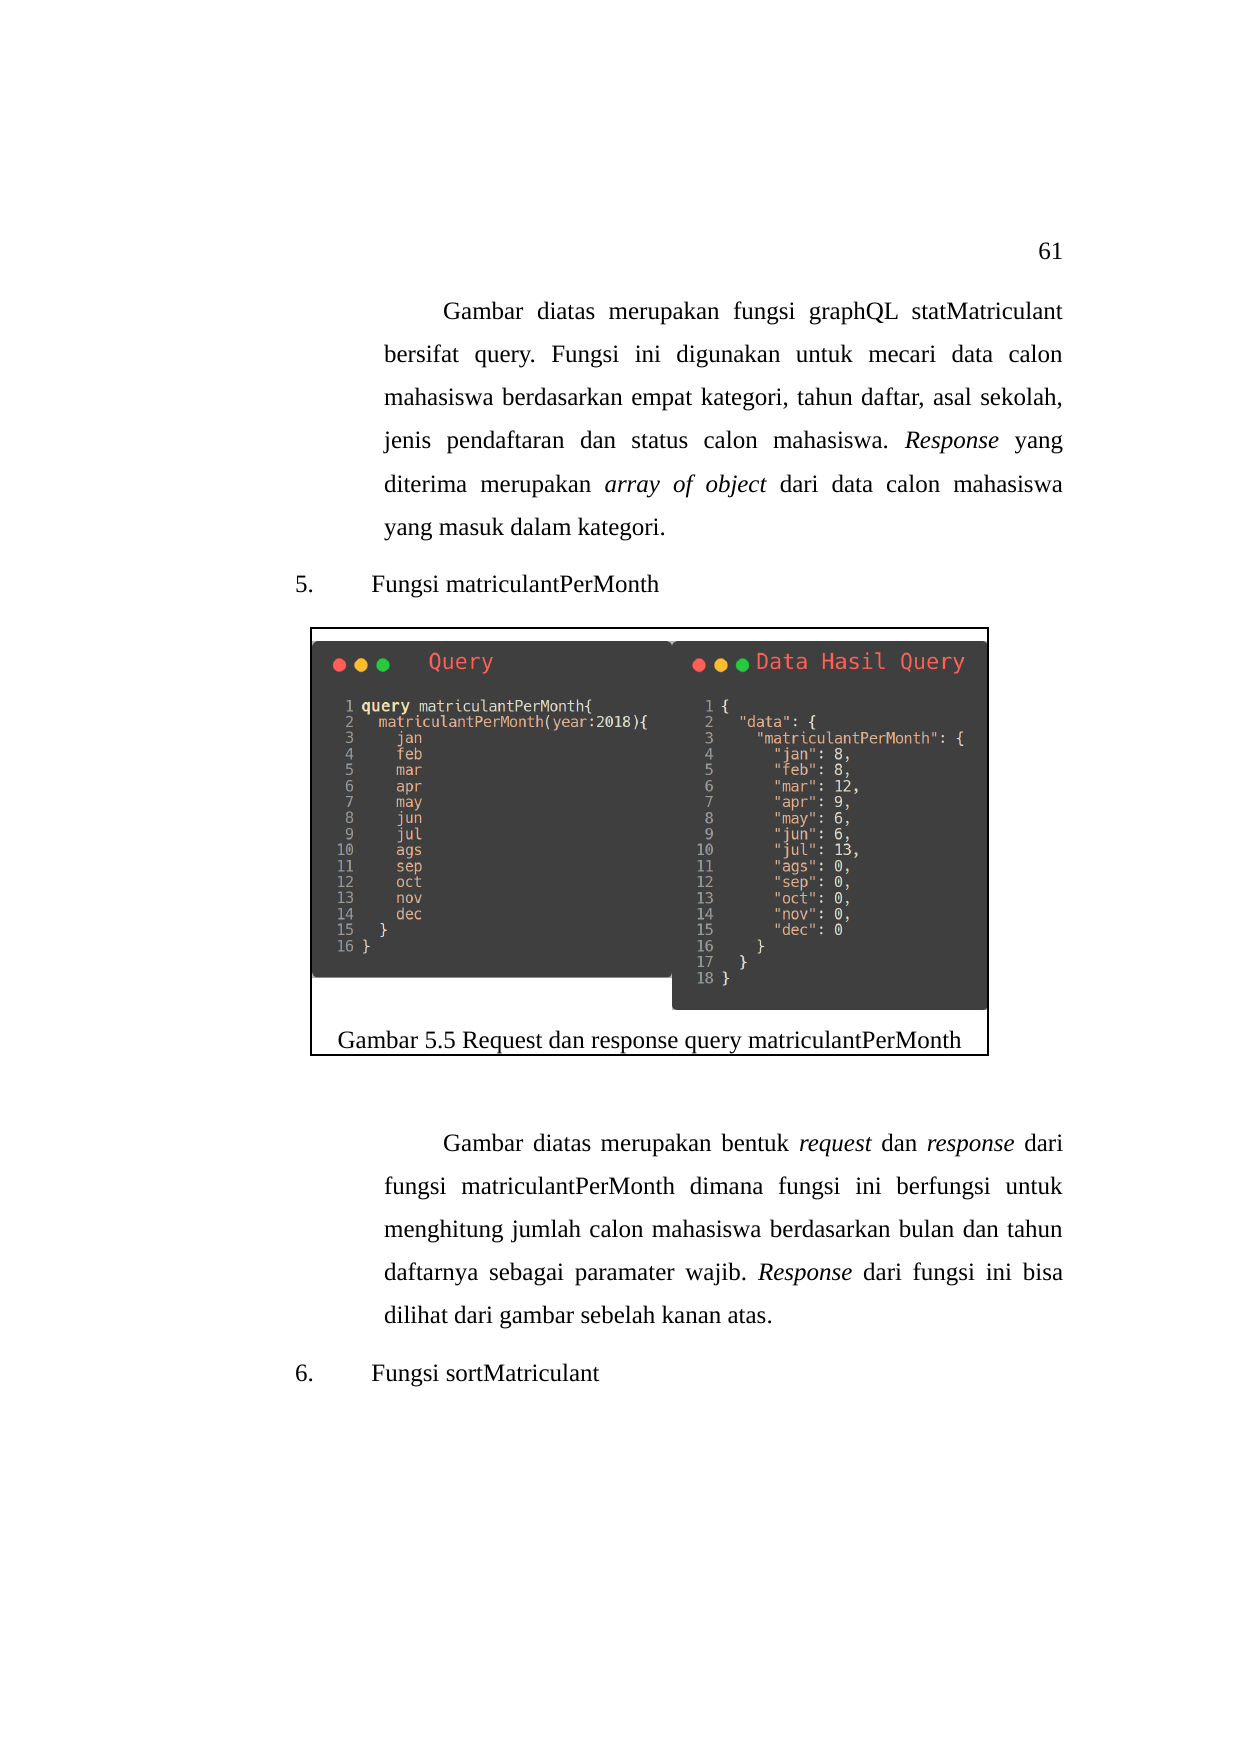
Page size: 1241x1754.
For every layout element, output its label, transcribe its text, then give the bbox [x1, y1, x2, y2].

list Fungsi sortMatriculant [295, 1358, 1063, 1387]
text Gambar diatas merupakan fungsi graphQL statMatriculant bersifat query. Fungsi ini digunakan untuk mecari data calon mahasiswa berdasarkan empat kategori, tahun daftar, asal sekolah, jenis pendaftaran dan status calon mahasiswa. Response yang diterima merupakan array of object dari data calon mahasiswa yang masuk dalam kategori. [384, 296, 1063, 541]
list Fungsi matriculantPerMonth [295, 569, 1063, 598]
text Gambar 5.5 Request dan response query matriculantPerMonth [312, 1011, 987, 1054]
picture [312, 641, 987, 1011]
text Gambar diatas merupakan bentuk request dan response dari fungsi matriculantPerMonth dimana fungsi ini berfungsi untuk menghitung jumlah calon mahasiswa berdasarkan bulan dan tahun daftarnya sebagai paramater wajib. Response dari fungsi ini bisa dilihat dari gambar sebelah kanan atas. [384, 1128, 1063, 1329]
